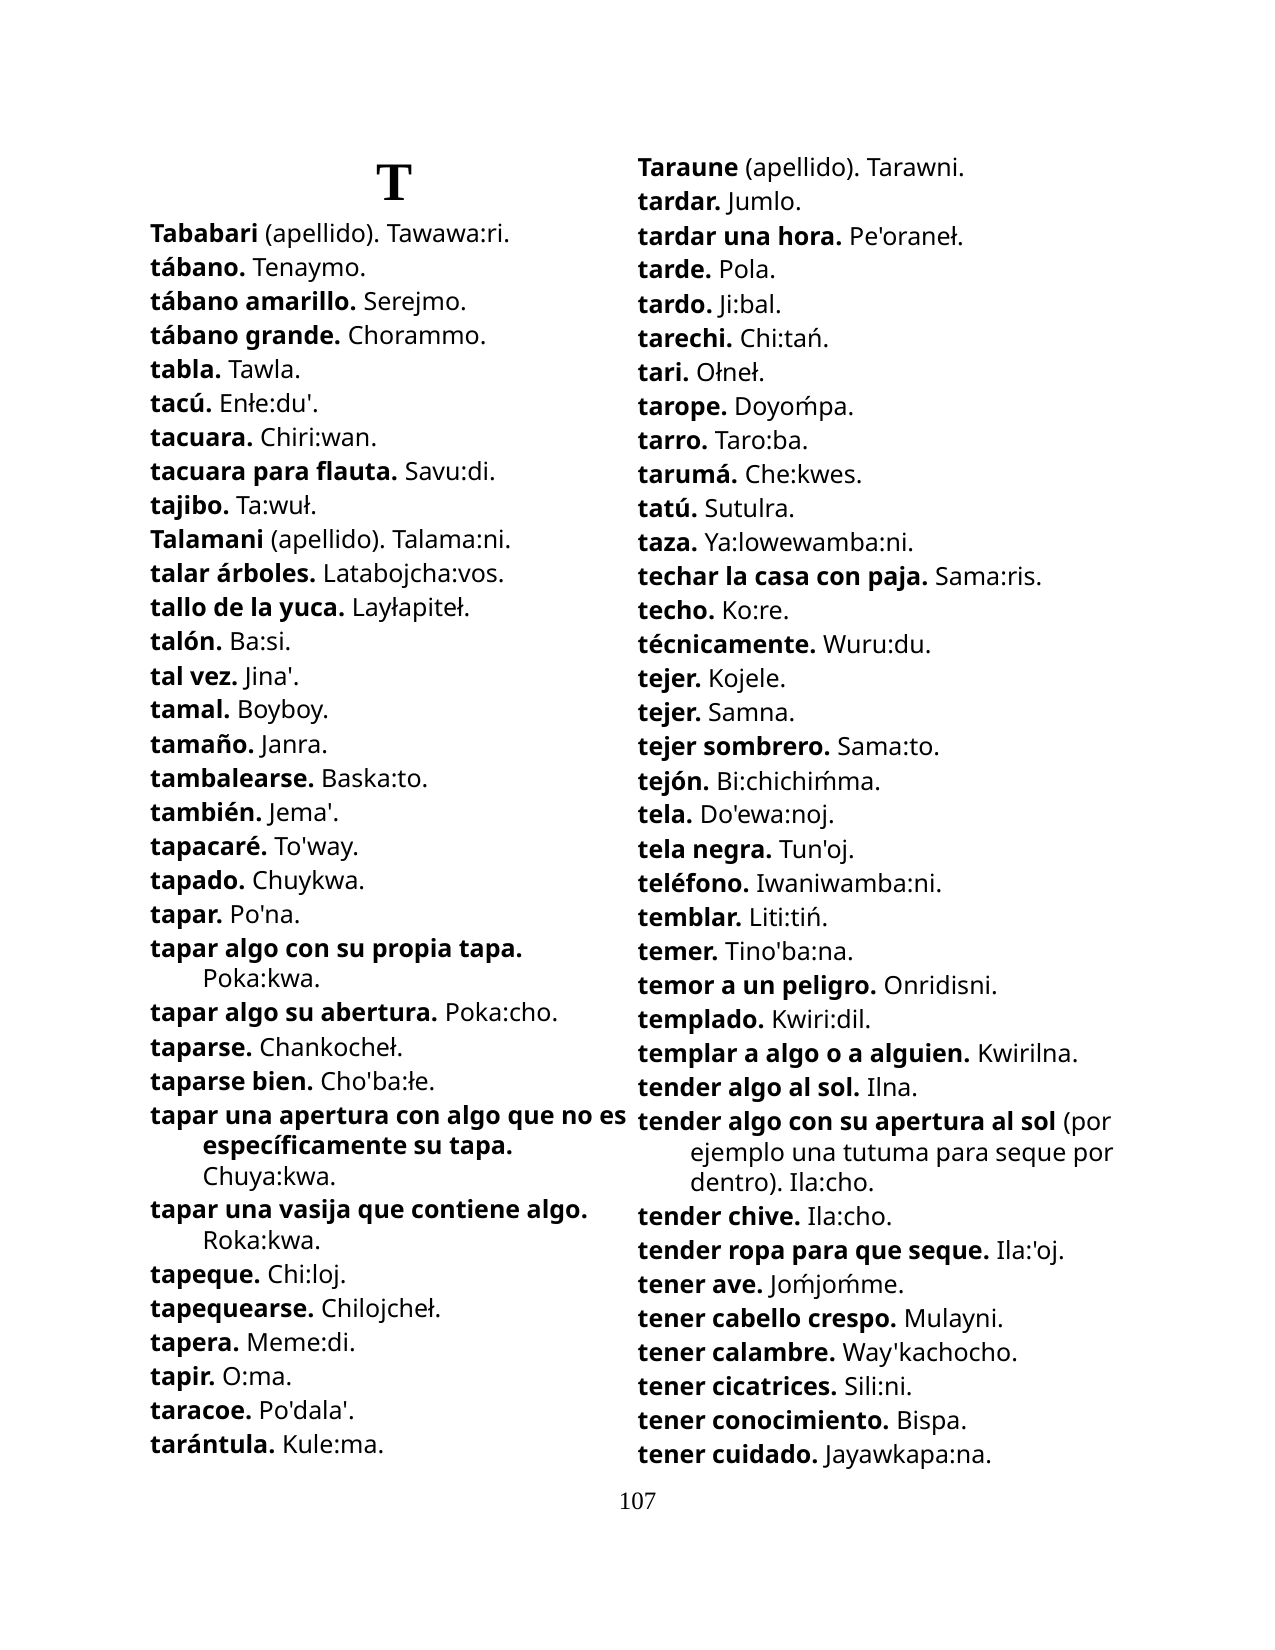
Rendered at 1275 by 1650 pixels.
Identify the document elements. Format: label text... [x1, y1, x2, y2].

text tacuara. Chiri:wan. [150, 420, 637, 454]
text tejer. Kojele. [637, 661, 1125, 695]
text tender chive. Ila:cho. [637, 1199, 1125, 1233]
text tener cuidado. Jayawkapa:na. [637, 1437, 1125, 1471]
text templar a algo o a alguien. Kwirilna. [637, 1036, 1125, 1070]
text Talamani (apellido). Talama:ni. [150, 522, 637, 556]
text templado. Kwiri:dil. [637, 1002, 1125, 1036]
text temer. Tino'ba:na. [637, 933, 1125, 967]
text tapar. Po'na. [150, 897, 637, 931]
text tajibo. Ta:wuł. [150, 488, 637, 522]
text también. Jema'. [150, 794, 637, 828]
text técnicamente. Wuru:du. [637, 627, 1125, 661]
text tener cicatrices. Sili:ni. [637, 1369, 1125, 1403]
text tacú. Enłe:du'. [150, 386, 637, 420]
text tapera. Meme:di. [150, 1325, 637, 1359]
text techar la casa con paja. Sama:ris. [637, 559, 1125, 593]
text tambalearse. Baska:to. [150, 760, 637, 794]
text taparse bien. Cho'ba:łe. [150, 1063, 637, 1097]
text taparse. Chankocheł. [150, 1029, 637, 1063]
text tardar una hora. Pe'oraneł. [637, 218, 1125, 252]
text tapado. Chuykwa. [150, 862, 637, 897]
text tapar algo su abertura. Poka:cho. [150, 995, 637, 1029]
text tejer sombrero. Sama:to. [637, 729, 1125, 763]
text tal vez. Jina'. [150, 658, 637, 692]
text tarechi. Chi:tań. [637, 320, 1125, 354]
text tejón. Bi:chichiḿma. [637, 763, 1125, 797]
text tarde. Pola. [637, 252, 1125, 286]
text Tababari (apellido). Tawawa:ri. [150, 215, 637, 249]
text tamal. Boyboy. [150, 692, 637, 726]
text tatú. Sutulra. [637, 491, 1125, 525]
text tardo. Ji:bal. [637, 286, 1125, 320]
text tapacaré. To'way. [150, 828, 637, 862]
text talón. Ba:si. [150, 624, 637, 658]
text tender algo con su apertura al sol (por ejemplo una tutuma para seque por dentro). Ila:cho. [637, 1104, 1125, 1199]
text tallo de la yuca. Layłapiteł. [150, 590, 637, 624]
text tapar una apertura con algo que no es específicamente su tapa. Chuya:kwa. [150, 1097, 637, 1192]
text tejer. Samna. [637, 695, 1125, 729]
text tener ave. Joḿjoḿme. [637, 1267, 1125, 1301]
text tardar. Jumlo. [637, 184, 1125, 218]
subtitle T [150, 150, 637, 212]
text tarro. Taro:ba. [637, 422, 1125, 457]
text tener calambre. Way'kachocho. [637, 1335, 1125, 1369]
text tamaño. Janra. [150, 726, 637, 760]
text tela negra. Tun'oj. [637, 831, 1125, 865]
text temor a un peligro. Onridisni. [637, 967, 1125, 1002]
text tacuara para flauta. Savu:di. [150, 454, 637, 488]
text tábano grande. Chorammo. [150, 317, 637, 352]
text tarope. Doyoḿpa. [637, 388, 1125, 422]
text taracoe. Po'dala'. [150, 1393, 637, 1427]
text tapar algo con su propia tapa. Poka:kwa. [150, 931, 637, 995]
text tapar una vasija que contiene algo. Roka:kwa. [150, 1192, 637, 1257]
text Taraune (apellido). Tarawni. [637, 150, 1125, 184]
text teléfono. Iwaniwamba:ni. [637, 865, 1125, 899]
text temblar. Liti:tiń. [637, 899, 1125, 933]
text tari. Ołneł. [637, 354, 1125, 388]
text tarumá. Che:kwes. [637, 457, 1125, 491]
text tener cabello crespo. Mulayni. [637, 1301, 1125, 1335]
text techo. Ko:re. [637, 593, 1125, 627]
text tapeque. Chi:loj. [150, 1257, 637, 1291]
text tender ropa para que seque. Ila:'oj. [637, 1233, 1125, 1267]
text taza. Ya:lowewamba:ni. [637, 525, 1125, 559]
text tabla. Tawla. [150, 352, 637, 386]
text tender algo al sol. Ilna. [637, 1070, 1125, 1104]
text tener conocimiento. Bispa. [637, 1403, 1125, 1437]
text tela. Do'ewa:noj. [637, 797, 1125, 831]
text tábano. Tenaymo. [150, 249, 637, 283]
text tábano amarillo. Serejmo. [150, 283, 637, 317]
text tarántula. Kule:ma. [150, 1427, 637, 1461]
text tapequearse. Chilojcheł. [150, 1291, 637, 1325]
text talar árboles. Latabojcha:vos. [150, 556, 637, 590]
text tapir. O:ma. [150, 1359, 637, 1393]
